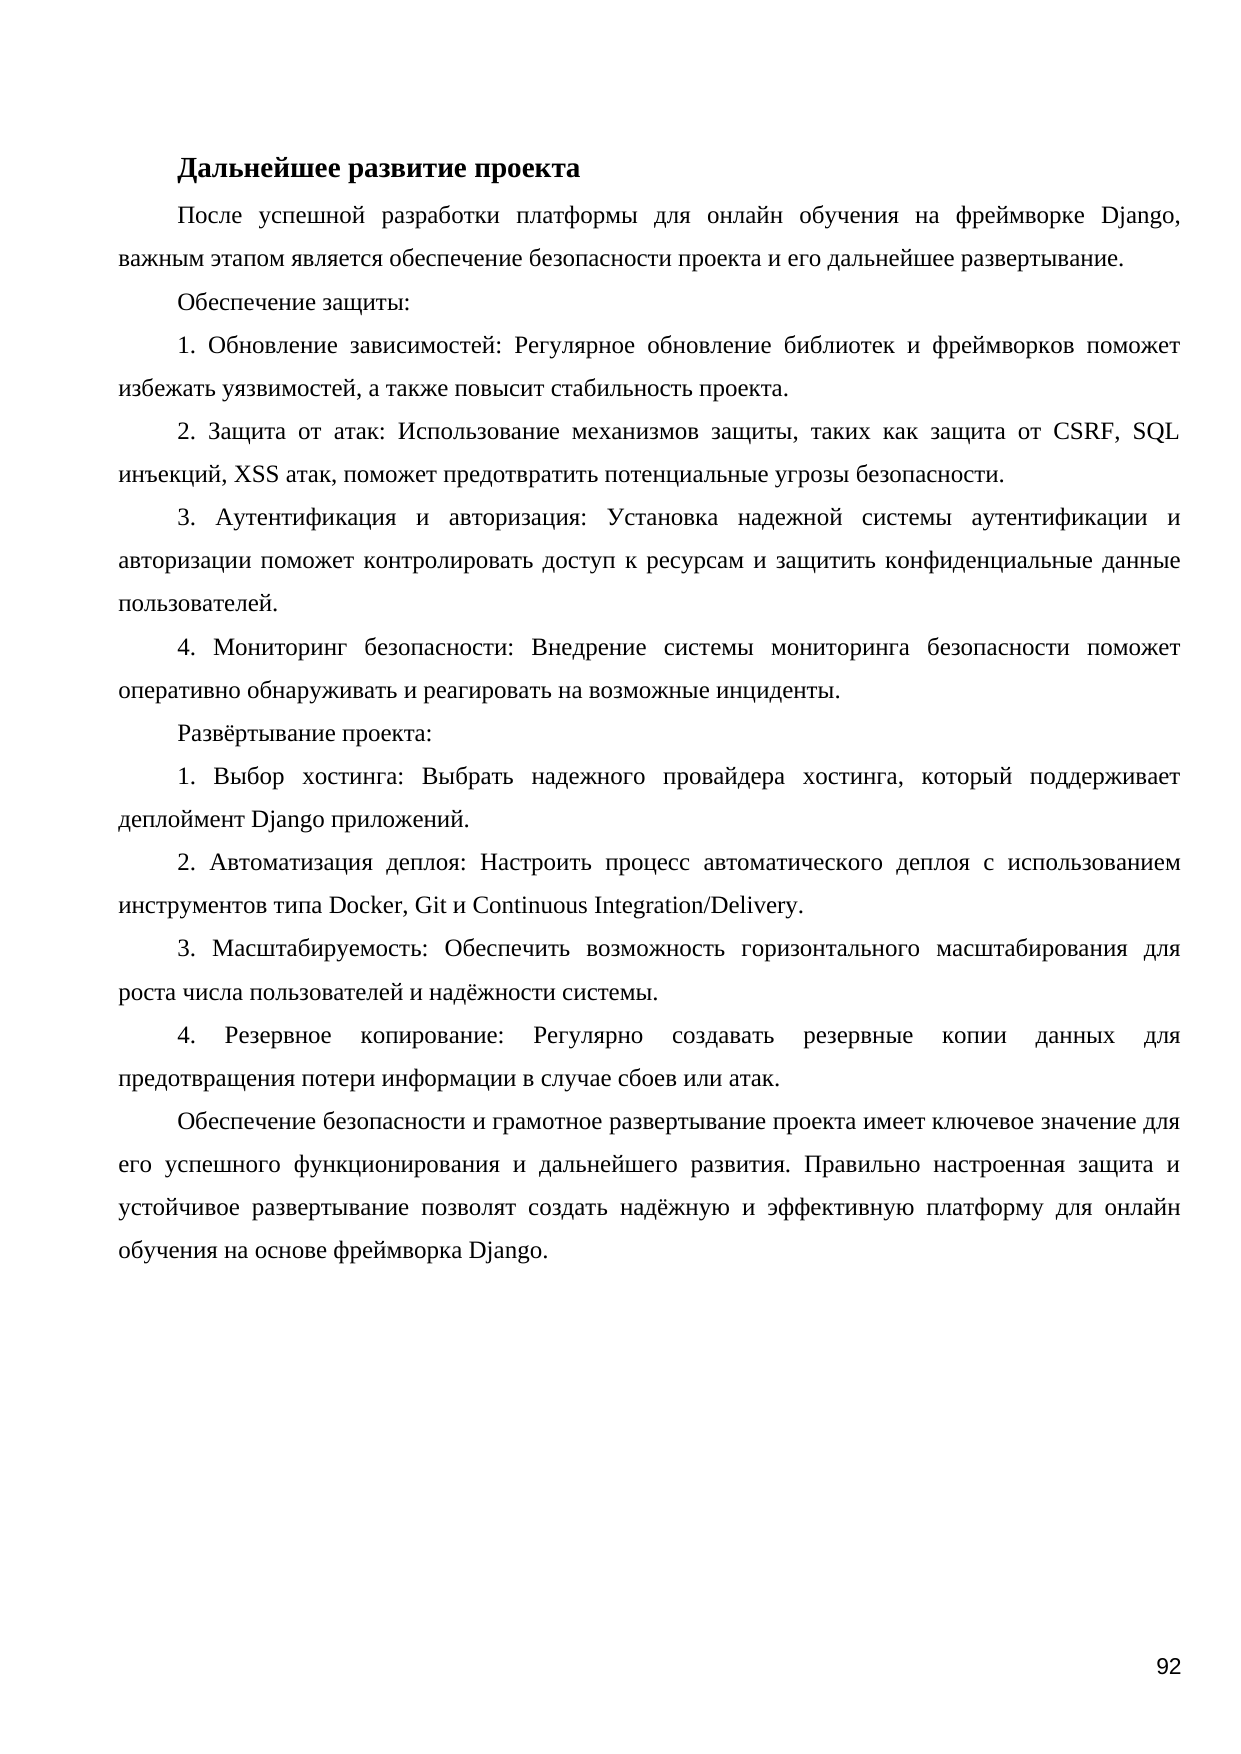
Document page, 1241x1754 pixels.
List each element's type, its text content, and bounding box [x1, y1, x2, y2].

text 2. Защита от атак: Использование механизмов защиты, таких как защита от CSRF, SQL инъекций, XSS атак, поможет предотвратить потенциальные угрозы безопасности. [118, 416, 1181, 488]
text 4. Резервное копирование: Регулярно создавать резервные копии данных для предотвращения потери информации в случае сбоев или атак. [118, 1020, 1181, 1092]
text 1. Обновление зависимостей: Регулярное обновление библиотек и фреймворков поможет избежать уязвимостей, а также повысит стабильность проекта. [118, 330, 1181, 402]
text Обеспечение безопасности и грамотное развертывание проекта имеет ключевое значение для его успешного функционирования и дальнейшего развития. Правильно настроенная защита и устойчивое развертывание позволят создать надёжную и эффективную платформу для онлайн обучения на основе фреймворка Django. [118, 1106, 1181, 1264]
text Развёртывание проекта: [118, 718, 1181, 747]
text 4. Мониторинг безопасности: Внедрение системы мониторинга безопасности поможет оперативно обнаруживать и реагировать на возможные инциденты. [118, 632, 1181, 703]
text Обеспечение защиты: [118, 287, 1181, 315]
text 1. Выбор хостинга: Выбрать надежного провайдера хостинга, который поддерживает деплоймент Django приложений. [118, 761, 1181, 833]
text Дальнейшее развитие проекта [118, 150, 1181, 183]
text После успешной разработки платформы для онлайн обучения на фреймворке Django, важным этапом является обеспечение безопасности проекта и его дальнейшее развертывание. [118, 200, 1181, 272]
text 3. Аутентификация и авторизация: Установка надежной системы аутентификации и авторизации поможет контролировать доступ к ресурсам и защитить конфиденциальные данные пользователей. [118, 502, 1181, 617]
text 3. Масштабируемость: Обеспечить возможность горизонтального масштабирования для роста числа пользователей и надёжности системы. [118, 933, 1181, 1005]
text 2. Автоматизация деплоя: Настроить процесс автоматического деплоя с использованием инструментов типа Docker, Git и Continuous Integration/Delivery. [118, 847, 1181, 919]
